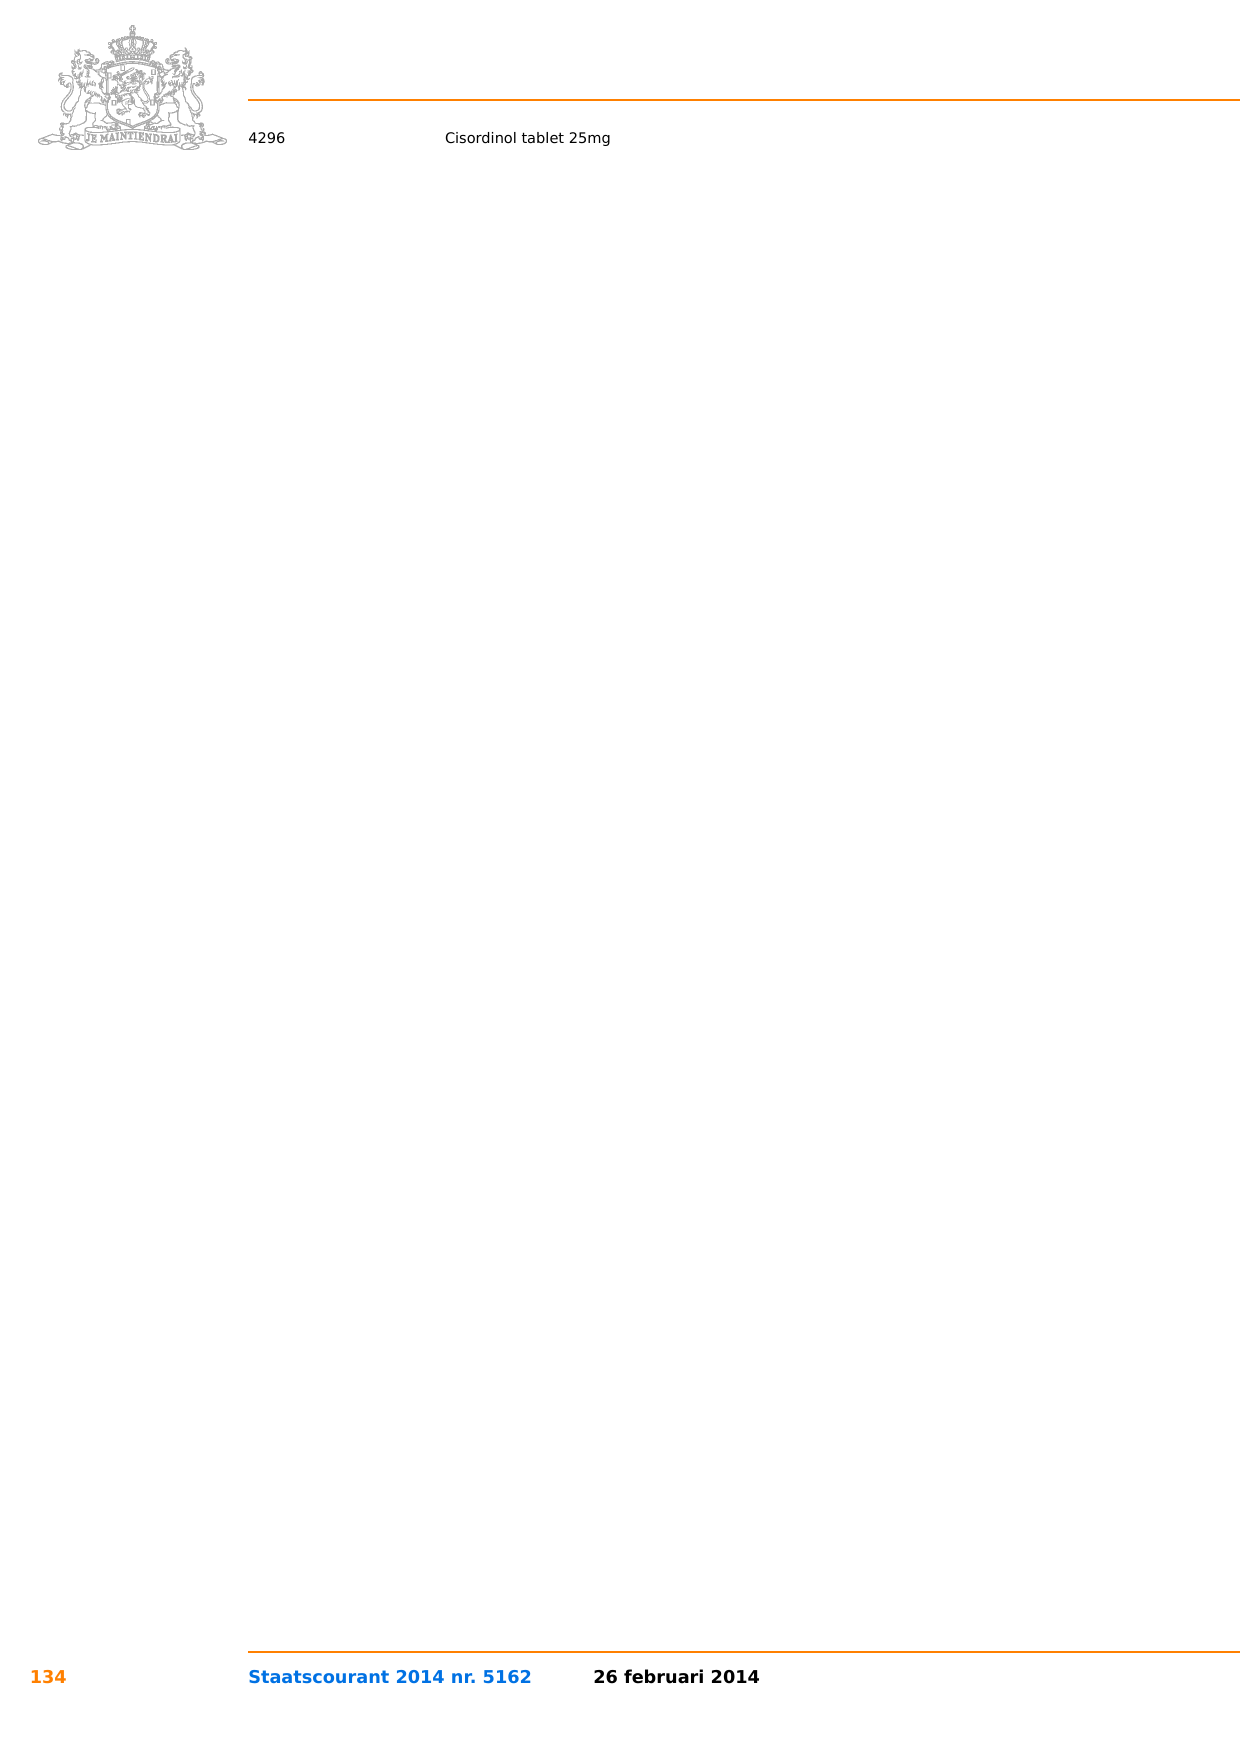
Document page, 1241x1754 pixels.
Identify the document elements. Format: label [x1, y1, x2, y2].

picture [38, 25, 227, 150]
